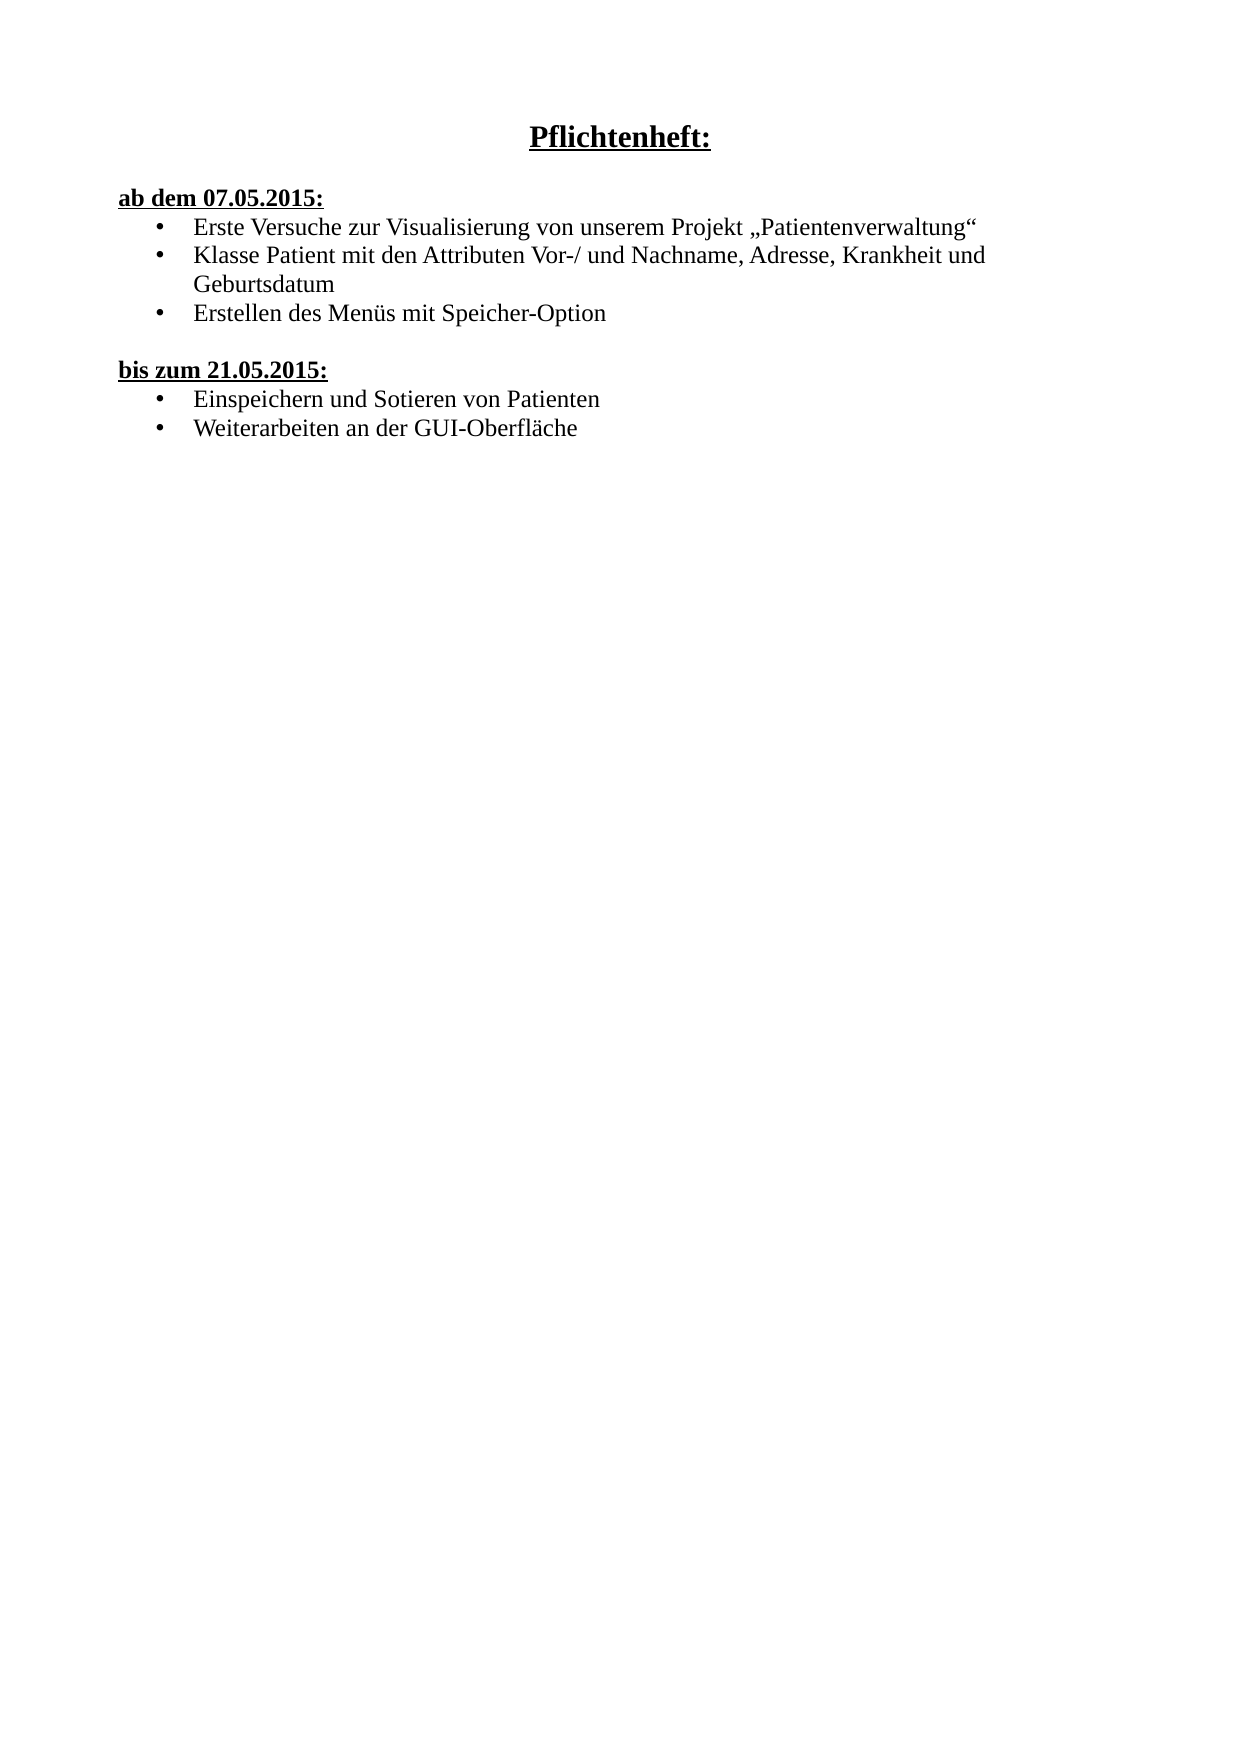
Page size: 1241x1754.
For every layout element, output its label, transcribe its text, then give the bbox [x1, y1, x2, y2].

text Pflichtenheft: [118, 118, 1122, 154]
list Klasse Patient mit den Attributen Vor-/ und Nachname, Adresse, Krankheit und Geburtsdatum [156, 240, 1122, 298]
list Erste Versuche zur Visualisierung von unserem Projekt „Patientenverwaltung“ [156, 212, 1122, 240]
list Weiterarbeiten an der GUI-Oberfläche [156, 413, 1122, 442]
list Einspeichern und Sotieren von Patienten [156, 384, 1122, 413]
text bis zum 21.05.2015: [118, 355, 1122, 384]
list Erstellen des Menüs mit Speicher-Option [156, 298, 1122, 327]
text ab dem 07.05.2015: [118, 183, 1122, 212]
